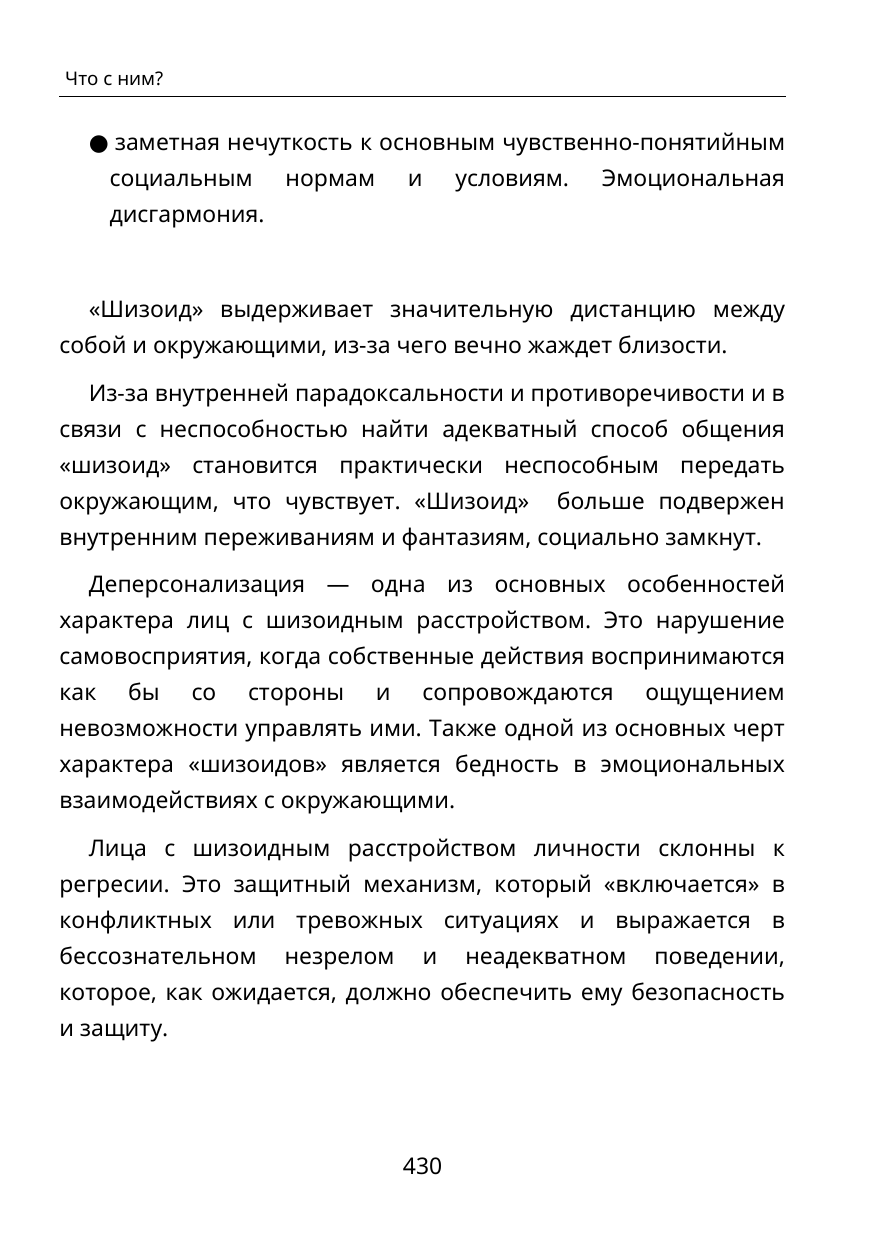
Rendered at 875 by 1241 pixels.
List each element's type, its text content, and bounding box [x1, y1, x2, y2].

text Лица с шизоидным расстройством личности склонны к регресии. Это защитный механизм, который «включается» в конфликтных или тревожных ситуациях и выражается в бессознательном незрелом и неадекватном поведении, которое, как ожидается, должно обеспечить ему безопасность и защиту. [59, 832, 786, 1043]
text Деперсонализация — одна из основных особенностей характера лиц с шизоидным расстройством. Это нарушение самовосприятия, когда собственные действия воспринимаются как бы со стороны и сопровождаются ощущением невозможности управлять ими. Также одной из основных черт характера «шизоидов» является бедность в эмоциональных взаимодействиях с окружающими. [59, 568, 786, 815]
text «Шизоид» выдерживает значительную дистанцию между собой и окружающими, из-за чего вечно жаждет близости. [59, 293, 786, 361]
text Из-за внутренней парадоксальности и противоречивости и в связи с неспособностью найти адекватный способ общения «шизоид» становится практически неспособным передать окружающим, что чувствует. «Шизоид» больше подвержен внутренним переживаниям и фантазиям, социально замкнут. [59, 377, 786, 552]
list заметная нечуткость к основным чувственно-понятийным социальным нормам и условиям. Эмоциональная дисгармония. [88, 126, 786, 229]
